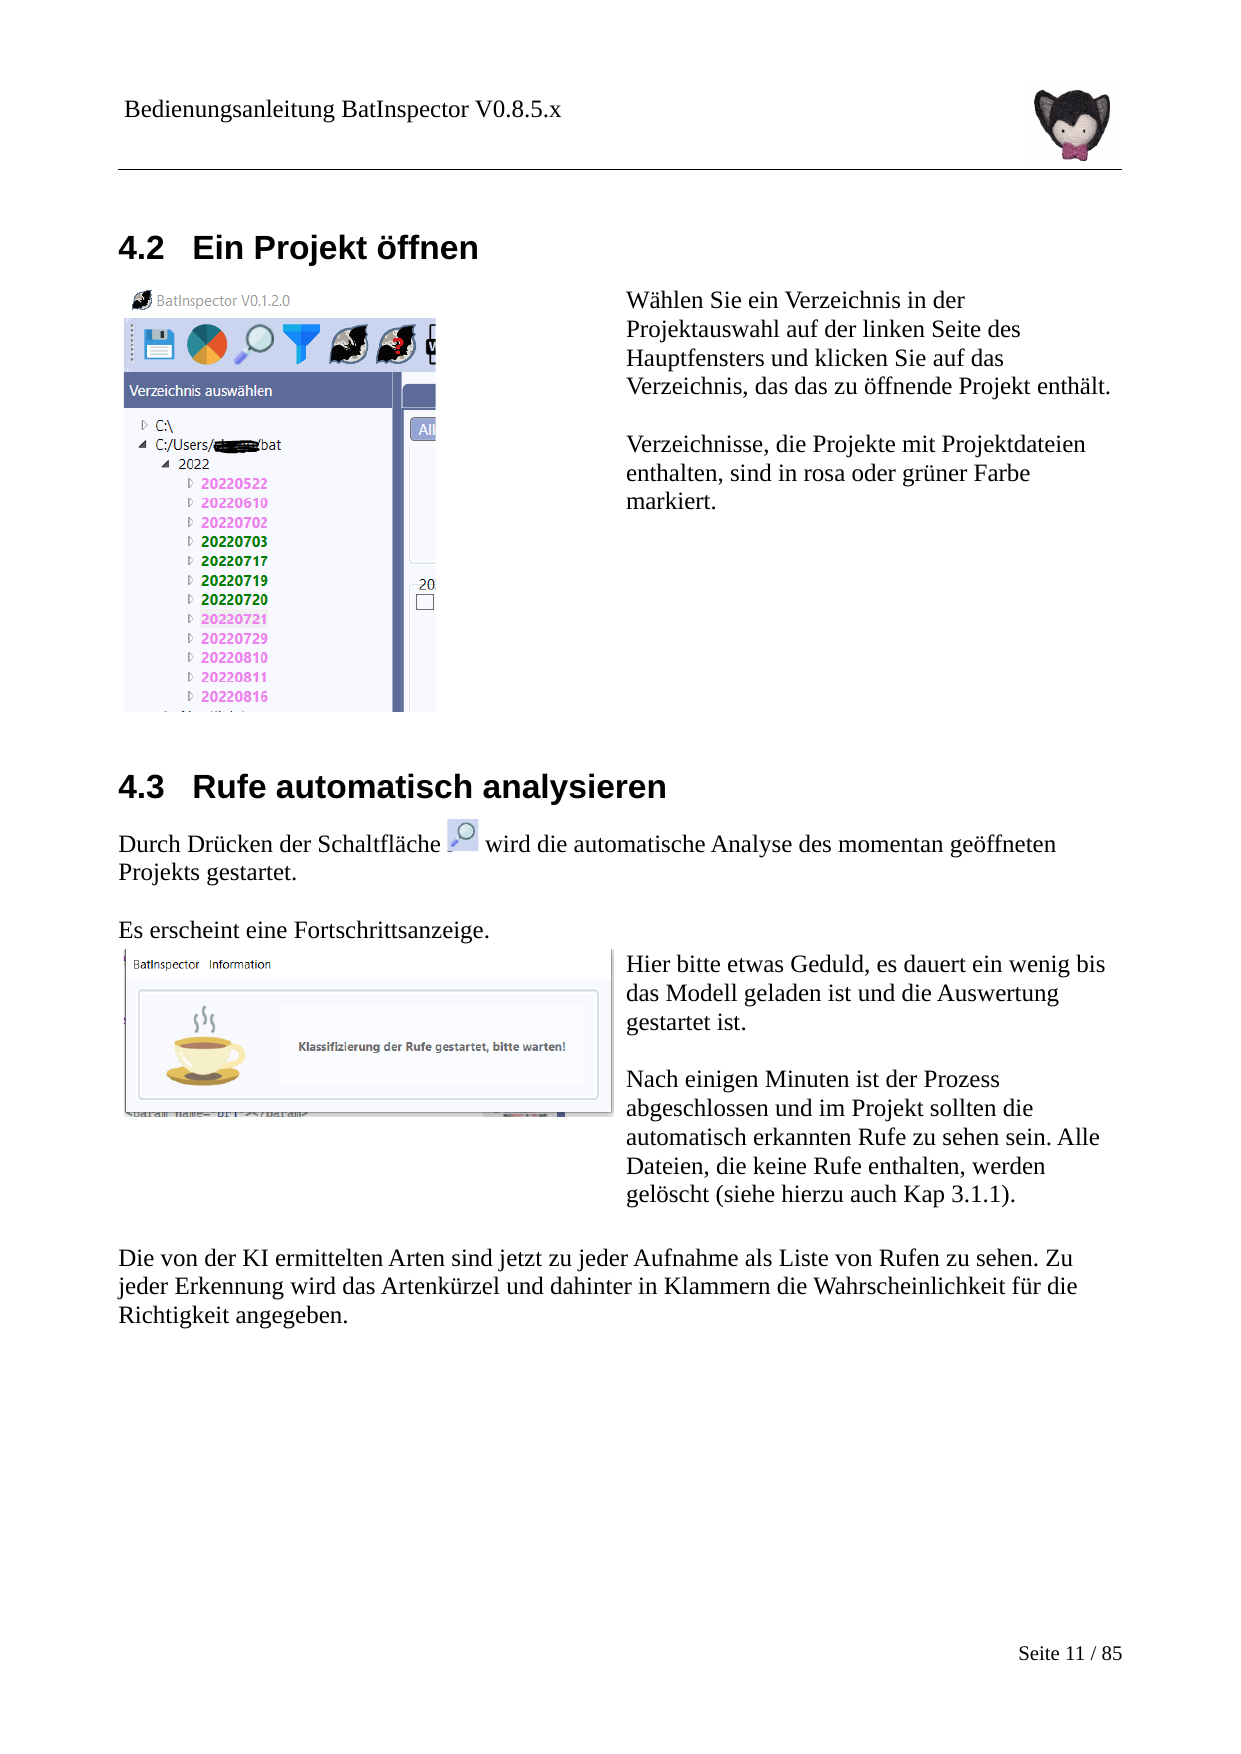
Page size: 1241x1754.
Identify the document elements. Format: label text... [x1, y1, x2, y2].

subtitle Rufe automatisch analysieren [118, 767, 1122, 806]
table_header [118, 279, 620, 718]
text Die von der KI ermittelten Arten sind jetzt zu jeder Aufnahme als Liste von Rufen zu sehen. Zu jeder Erkennung wird das Artenkürzel und dahinter in Klammern die Wahrscheinlichkeit für die Richtigkeit angegeben. [118, 1243, 1122, 1329]
picture [1030, 80, 1119, 169]
text Durch Drücken der Schaltfläche wird die automatische Analyse des momentan geöffneten Projekts gestartet. [118, 818, 1122, 886]
table_header Wählen Sie ein Verzeichnis in der Projektauswahl auf der linken Seite des Hauptfensters und klicken Sie auf das Verzeichnis, das das zu öffnende Projekt enthält. Verzeichnisse, die Projekte mit Projektdateien enthalten, sind in rosa oder grüner Farbe markiert. [620, 279, 1122, 718]
picture [123, 949, 615, 1117]
picture [447, 818, 479, 852]
table_header Hier bitte etwas Geduld, es dauert ein wenig bis das Modell geladen ist und die Auswertung gestartet ist. Nach einigen Minuten ist der Prozess abgeschlossen und im Projekt sollten die automatisch erkannten Rufe zu sehen sein. Alle Dateien, die keine Rufe enthalten, werden gelöscht (siehe hierzu auch Kap 3.1.1). [620, 944, 1122, 1214]
text Es erscheint eine Fortschrittsanzeige. [118, 915, 1122, 944]
picture [123, 285, 436, 712]
table_header [118, 944, 620, 1214]
subtitle Ein Projekt öffnen [118, 228, 1122, 267]
